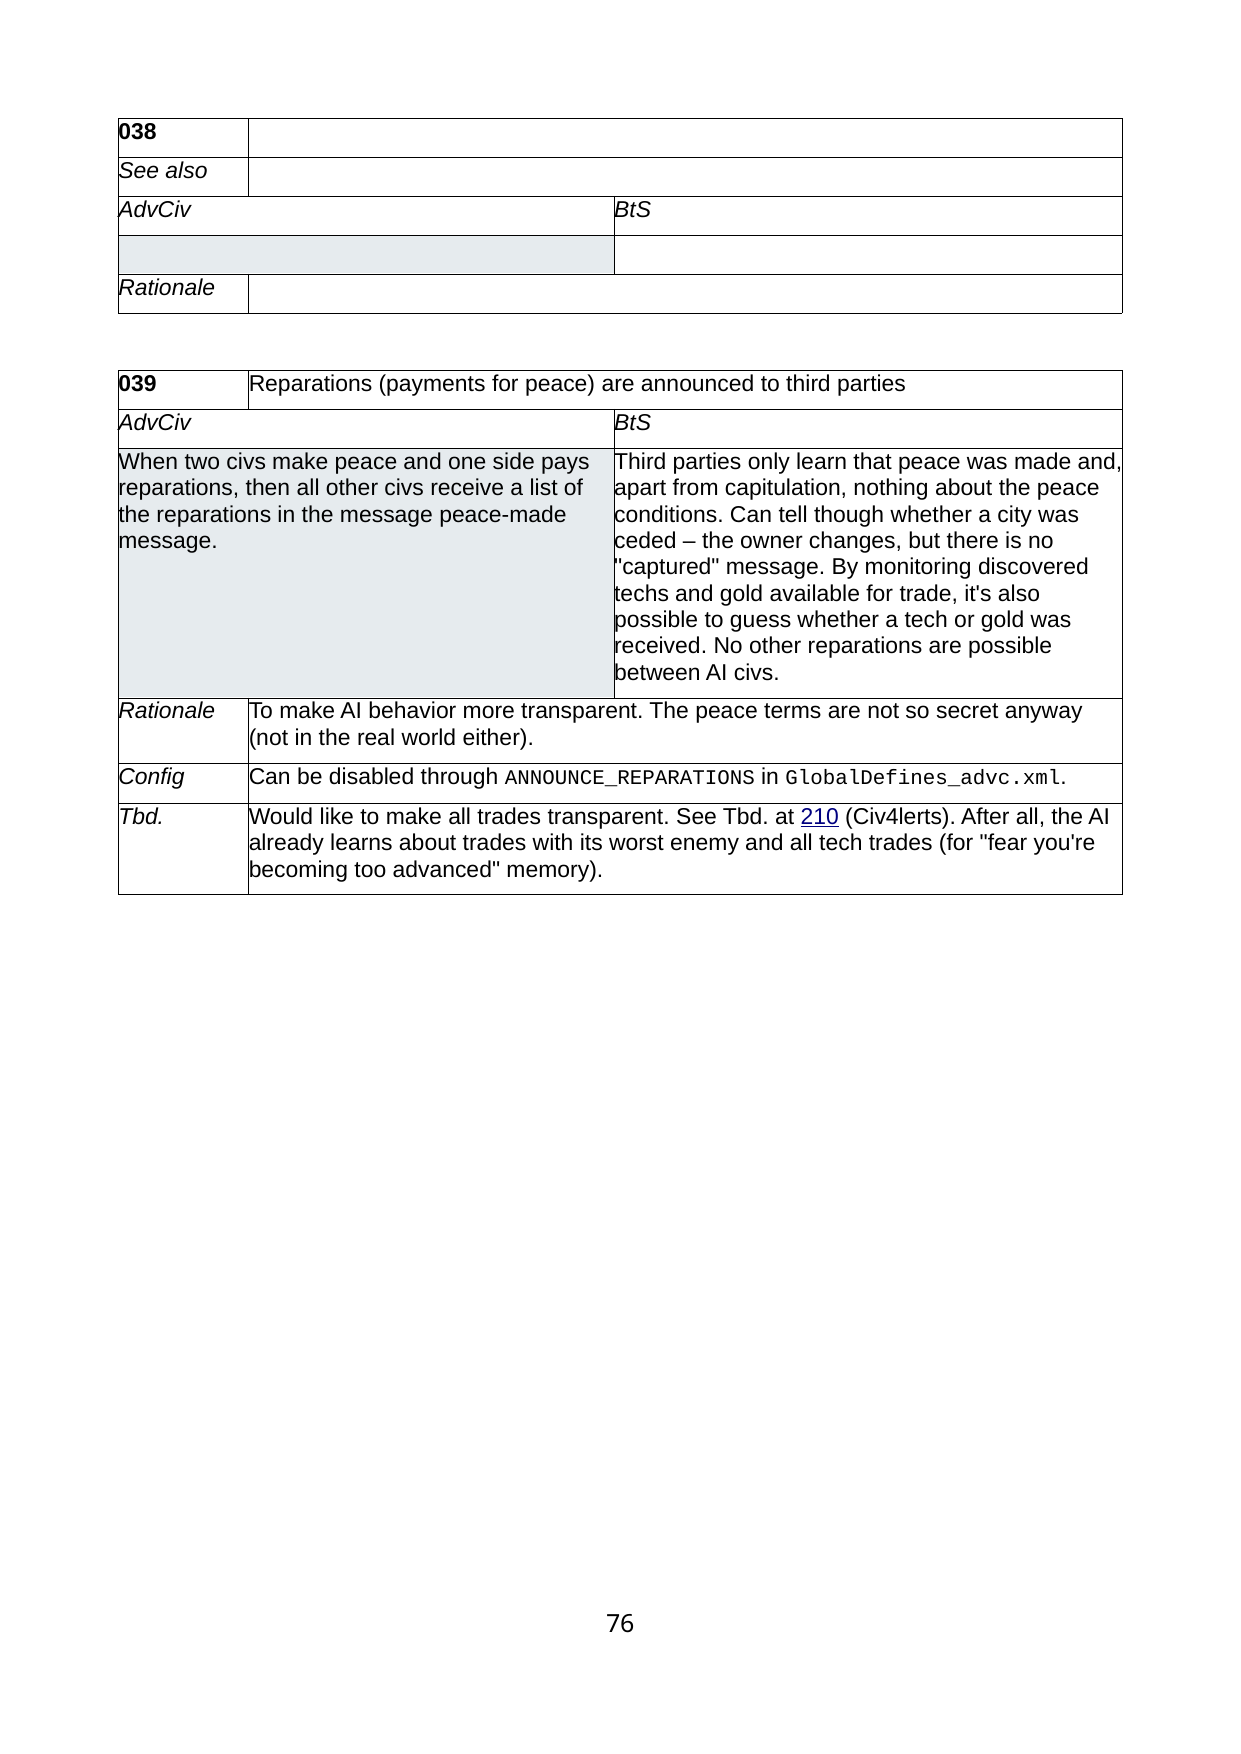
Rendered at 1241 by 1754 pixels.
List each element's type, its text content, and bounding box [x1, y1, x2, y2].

table_cell To make AI behavior more transparent. The peace terms are not so secret anyway (not in the real world either). [249, 699, 1122, 763]
table_cell [249, 158, 1122, 196]
table_cell AdvCiv [119, 197, 614, 235]
table_cell Config [119, 764, 248, 803]
table_cell [119, 236, 614, 273]
table_cell [615, 236, 1122, 273]
table_header Reparations (payments for peace) are announced to third parties [249, 371, 1122, 409]
table_header [249, 119, 1122, 157]
table_cell [249, 275, 1122, 312]
table_cell Rationale [119, 275, 248, 312]
table_cell BtS [615, 410, 1122, 448]
table_cell Third parties only learn that peace was made and, apart from capitulation, nothing about the peace conditions. Can tell though whether a city was ceded – the owner changes, but there is no "captured" message. By monitoring discovered techs and gold available for trade, it's also possible to guess whether a tech or gold was received. No other reparations are possible between AI civs. [615, 449, 1122, 697]
table_header 038 [119, 119, 248, 157]
table_header 039 [119, 371, 248, 409]
table_cell AdvCiv [119, 410, 614, 448]
table_cell When two civs make peace and one side pays reparations, then all other civs receive a list of the reparations in the message peace-made message. [119, 449, 614, 697]
table_cell See also [119, 158, 248, 196]
table_cell Can be disabled through ANNOUNCE_REPARATIONS in GlobalDefines_advc.xml. [249, 764, 1122, 803]
table_cell Would like to make all trades transparent. See Tbd. at 210 (Civ4lerts). After all, the AI already learns about trades with its worst enemy and all tech trades (for "fear you're becoming too advanced" memory). [249, 804, 1122, 894]
table_cell BtS [615, 197, 1122, 235]
table_cell Rationale [119, 699, 248, 763]
table_cell Tbd. [119, 804, 248, 894]
